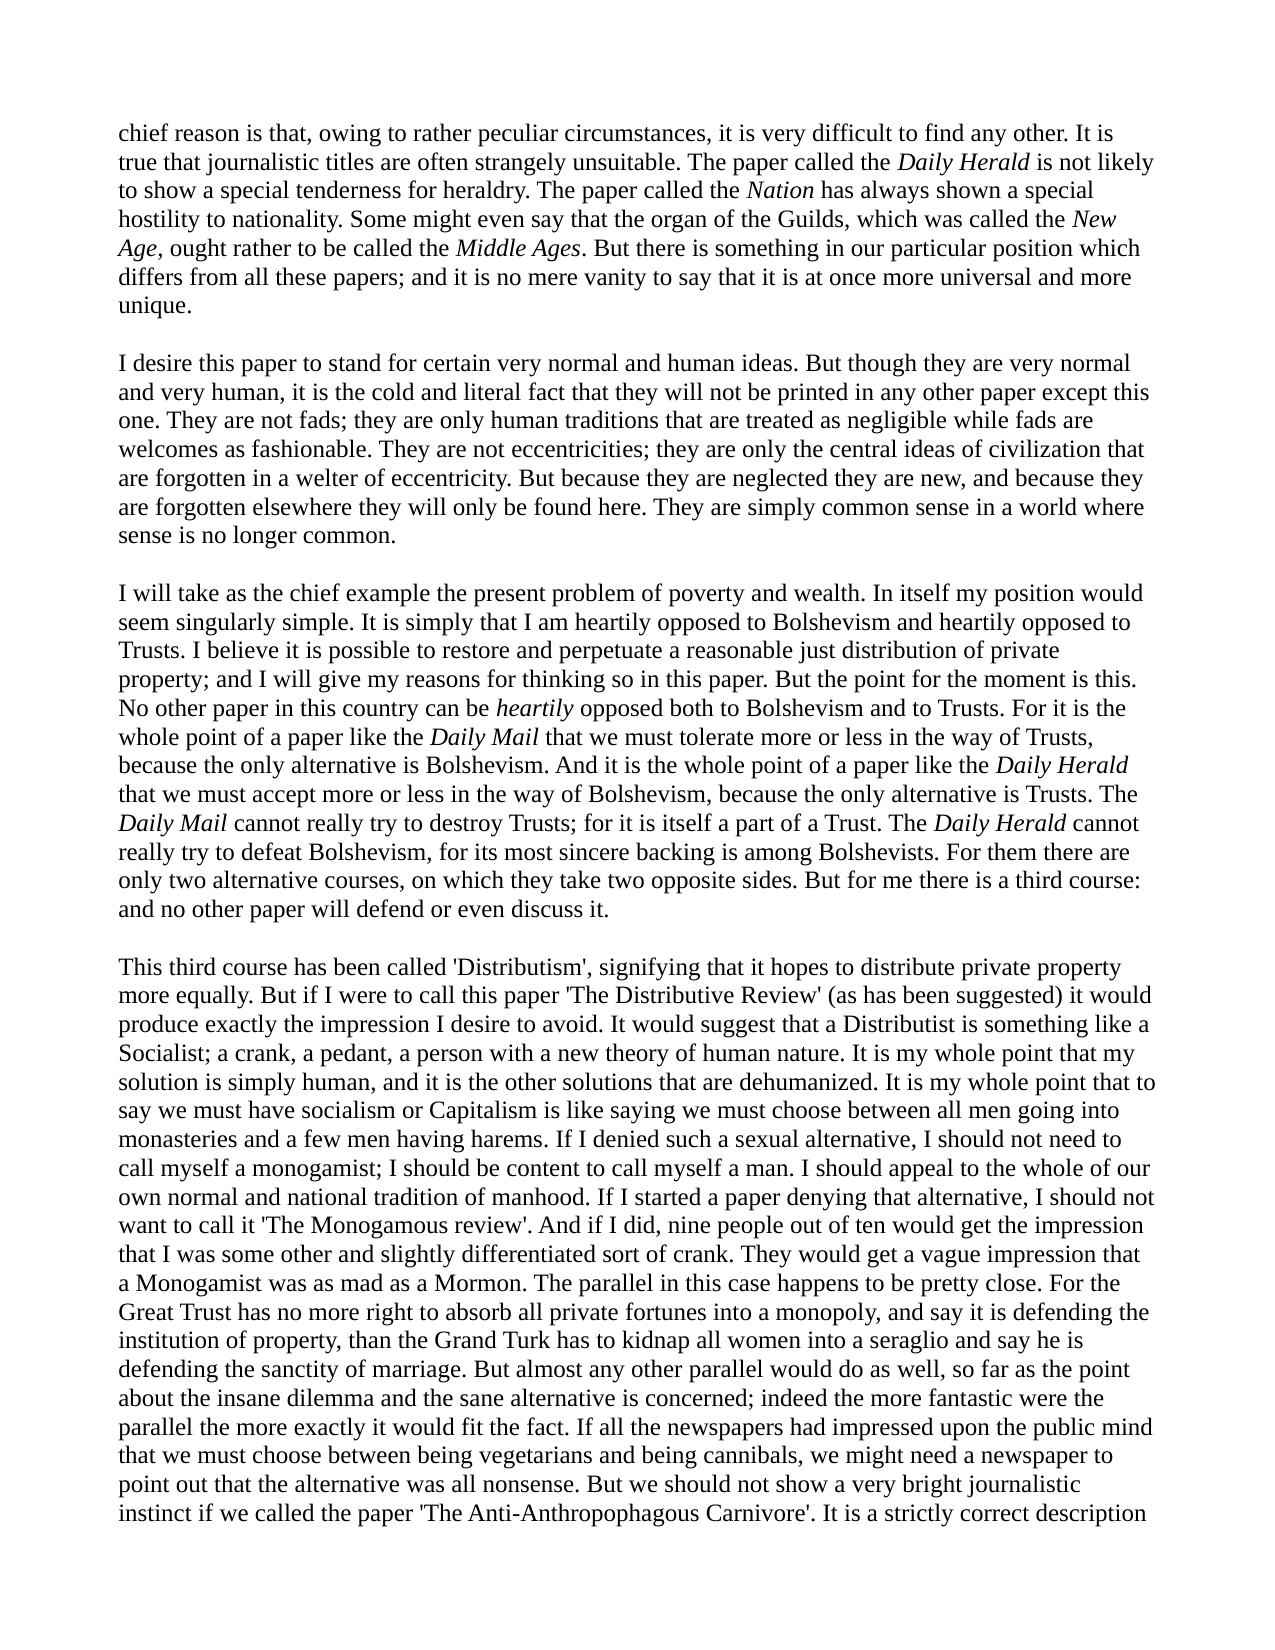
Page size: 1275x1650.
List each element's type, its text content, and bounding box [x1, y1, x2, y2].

text I will take as the chief example the present problem of poverty and wealth. In itself my position would seem singularly simple. It is simply that I am heartily opposed to Bolshevism and heartily opposed to Trusts. I believe it is possible to restore and perpetuate a reasonable just distribution of private property; and I will give my reasons for thinking so in this paper. But the point for the moment is this. No other paper in this country can be heartily opposed both to Bolshevism and to Trusts. For it is the whole point of a paper like the Daily Mail that we must tolerate more or less in the way of Trusts, because the only alternative is Bolshevism. And it is the whole point of a paper like the Daily Herald that we must accept more or less in the way of Bolshevism, because the only alternative is Trusts. The Daily Mail cannot really try to destroy Trusts; for it is itself a part of a Trust. The Daily Herald cannot really try to defeat Bolshevism, for its most sincere backing is among Bolshevists. For them there are only two alternative courses, on which they take two opposite sides. But for me there is a third course: and no other paper will defend or even discuss it. [118, 578, 1157, 923]
text This third course has been called 'Distributism', signifying that it hopes to distribute private property more equally. But if I were to call this paper 'The Distributive Review' (as has been suggested) it would produce exactly the impression I desire to avoid. It would suggest that a Distributist is something like a Socialist; a crank, a pedant, a person with a new theory of human nature. It is my whole point that my solution is simply human, and it is the other solutions that are dehumanized. It is my whole point that to say we must have socialism or Capitalism is like saying we must choose between all men going into monasteries and a few men having harems. If I denied such a sexual alternative, I should not need to call myself a monogamist; I should be content to call myself a man. I should appeal to the whole of our own normal and national tradition of manhood. If I started a paper denying that alternative, I should not want to call it 'The Monogamous review'. And if I did, nine people out of ten would get the impression that I was some other and slightly differentiated sort of crank. They would get a vague impression that a Monogamist was as mad as a Mormon. The parallel in this case happens to be pretty close. For the Great Trust has no more right to absorb all private fortunes into a monopoly, and say it is defending the institution of property, than the Grand Turk has to kidnap all women into a seraglio and say he is defending the sanctity of marriage. But almost any other parallel would do as well, so far as the point about the insane dilemma and the sane alternative is concerned; indeed the more fantastic were the parallel the more exactly it would fit the fact. If all the newspapers had impressed upon the public mind that we must choose between being vegetarians and being cannibals, we might need a newspaper to point out that the alternative was all nonsense. But we should not show a very bright journalistic instinct if we called the paper 'The Anti-Anthropophagous Carnivore'. It is a strictly correct description [118, 952, 1157, 1527]
text I desire this paper to stand for certain very normal and human ideas. But though they are very normal and very human, it is the cold and literal fact that they will not be printed in any other paper except this one. They are not fads; they are only human traditions that are treated as negligible while fads are welcomes as fashionable. They are not eccentricities; they are only the central ideas of civilization that are forgotten in a welter of eccentricity. But because they are neglected they are new, and because they are forgotten elsewhere they will only be found here. They are simply common sense in a world where sense is no longer common. [118, 348, 1157, 549]
text chief reason is that, owing to rather peculiar circumstances, it is very difficult to find any other. It is true that journalistic titles are often strangely unsuitable. The paper called the Daily Herald is not likely to show a special tenderness for heraldry. The paper called the Nation has always shown a special hostility to nationality. Some might even say that the organ of the Guilds, which was called the New Age, ought rather to be called the Middle Ages. But there is something in our particular position which differs from all these papers; and it is no mere vanity to say that it is at once more universal and more unique. [118, 118, 1157, 319]
